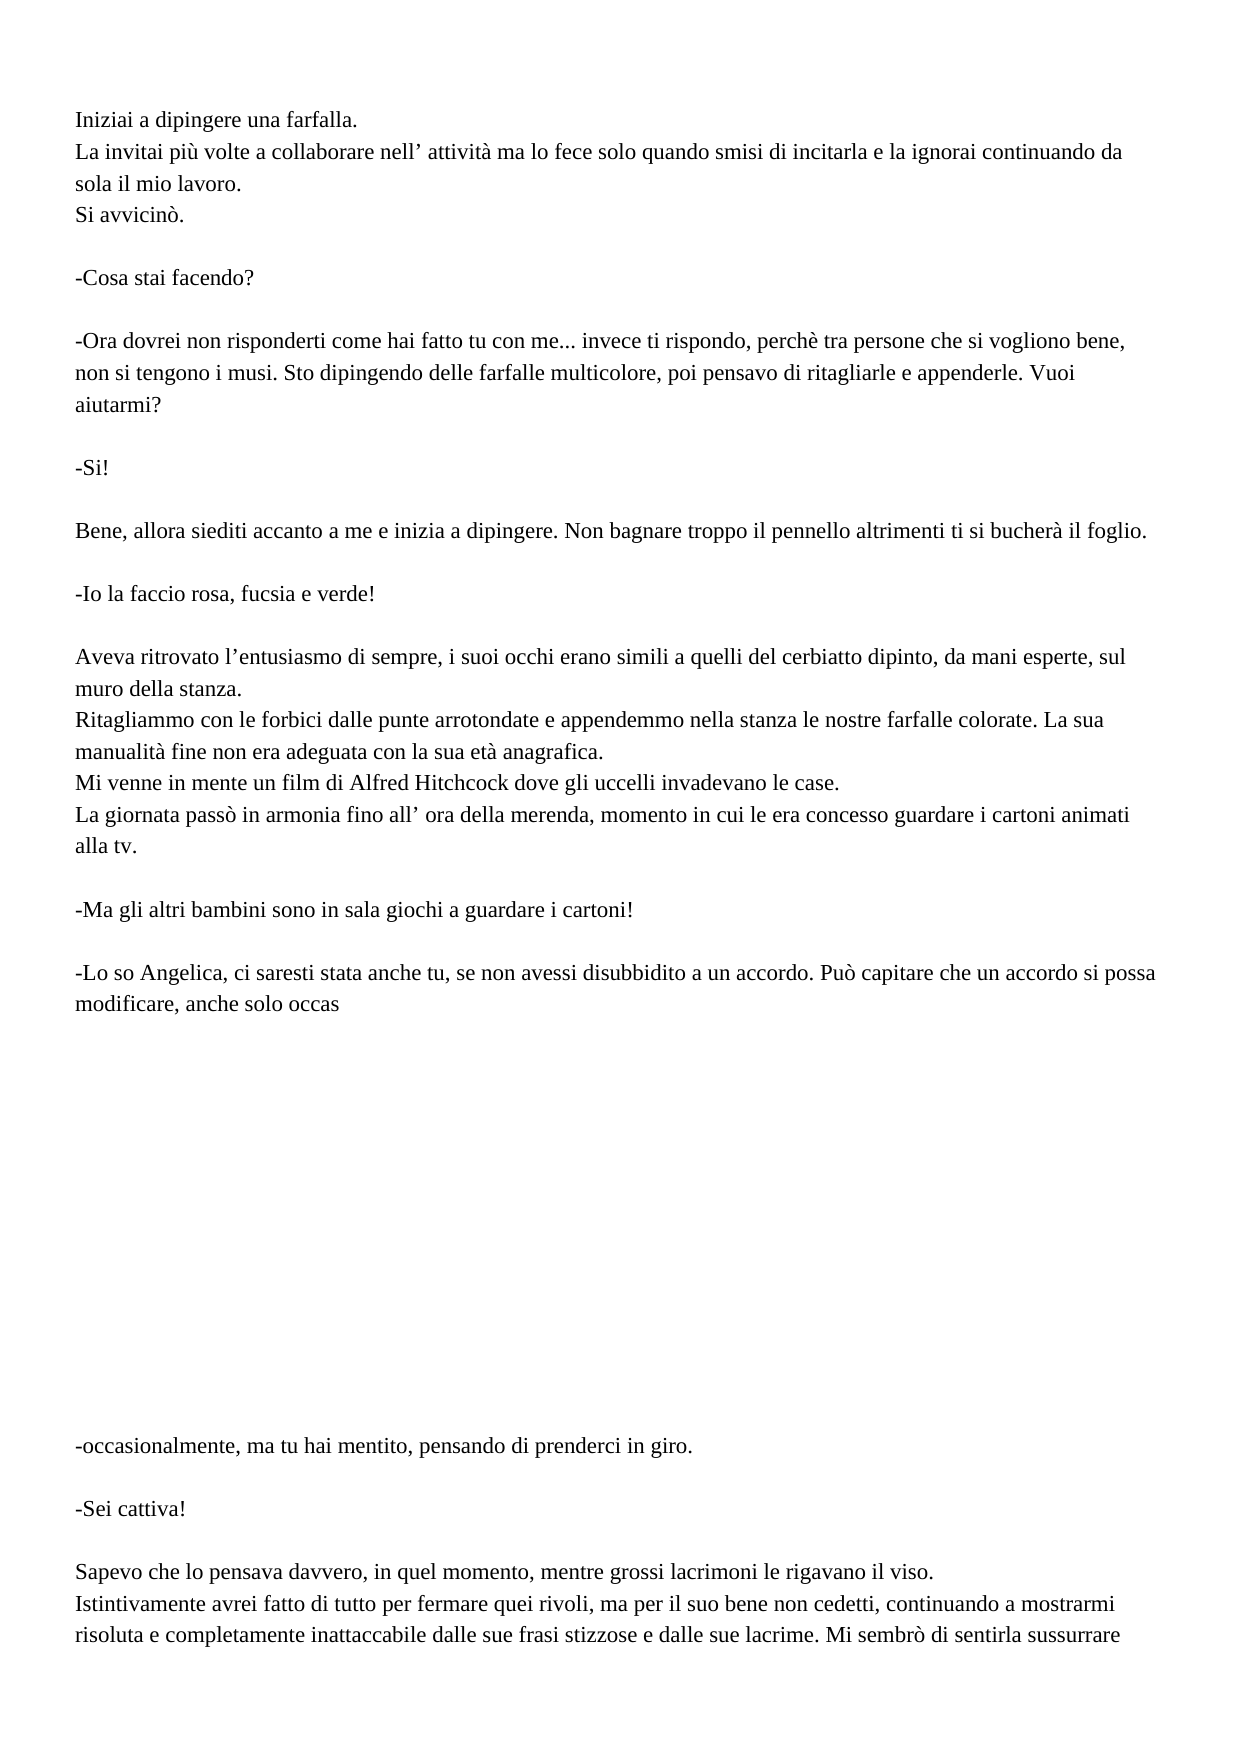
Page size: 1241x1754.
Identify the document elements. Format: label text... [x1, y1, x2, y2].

text -Lo so Angelica, ci saresti stata anche tu, se non avessi disubbidito a un accordo. Può capitare che un accordo si possa modificare, anche solo occas [75, 959, 1165, 1017]
text Ritagliammo con le forbici dalle punte arrotondate e appendemmo nella stanza le nostre farfalle colorate. La sua manualità fine non era adeguata con la sua età anagrafica. [75, 706, 1165, 764]
text Iniziai a dipingere una farfalla. [75, 107, 1165, 133]
text Si avvicinò. [75, 201, 1165, 228]
text La giornata passò in armonia fino all’ ora della merenda, momento in cui le era concesso guardare i cartoni animati alla tv. [75, 801, 1165, 859]
text -Si! [75, 454, 1165, 480]
text -Cosa stai facendo? [75, 264, 1165, 291]
text Aveva ritrovato l’entusiasmo di sempre, i suoi occhi erano simili a quelli del cerbiatto dipinto, da mani esperte, sul muro della stanza. [75, 643, 1165, 701]
text -occasionalmente, ma tu hai mentito, pensando di prenderci in giro. [75, 1432, 1165, 1458]
text Mi venne in mente un film di Alfred Hitchcock dove gli uccelli invadevano le case. [75, 769, 1165, 796]
text -Ma gli altri bambini sono in sala giochi a guardare i cartoni! [75, 896, 1165, 922]
text -Sei cattiva! [75, 1495, 1165, 1522]
text Istintivamente avrei fatto di tutto per fermare quei rivoli, ma per il suo bene non cedetti, continuando a mostrarmi risoluta e completamente inattaccabile dalle sue frasi stizzose e dalle sue lacrime. Mi sembrò di sentirla sussurrare [75, 1590, 1165, 1648]
text -Ora dovrei non risponderti come hai fatto tu con me... invece ti rispondo, perchè tra persone che si vogliono bene, non si tengono i musi. Sto dipingendo delle farfalle multicolore, poi pensavo di ritagliarle e appenderle. Vuoi aiutarmi? [75, 327, 1165, 417]
text Bene, allora siediti accanto a me e inizia a dipingere. Non bagnare troppo il pennello altrimenti ti si bucherà il foglio. [75, 517, 1165, 543]
text Sapevo che lo pensava davvero, in quel momento, mentre grossi lacrimoni le rigavano il viso. [75, 1558, 1165, 1585]
text -Io la faccio rosa, fucsia e verde! [75, 580, 1165, 606]
text La invitai più volte a collaborare nell’ attività ma lo fece solo quando smisi di incitarla e la ignorai continuando da sola il mio lavoro. [75, 138, 1165, 196]
